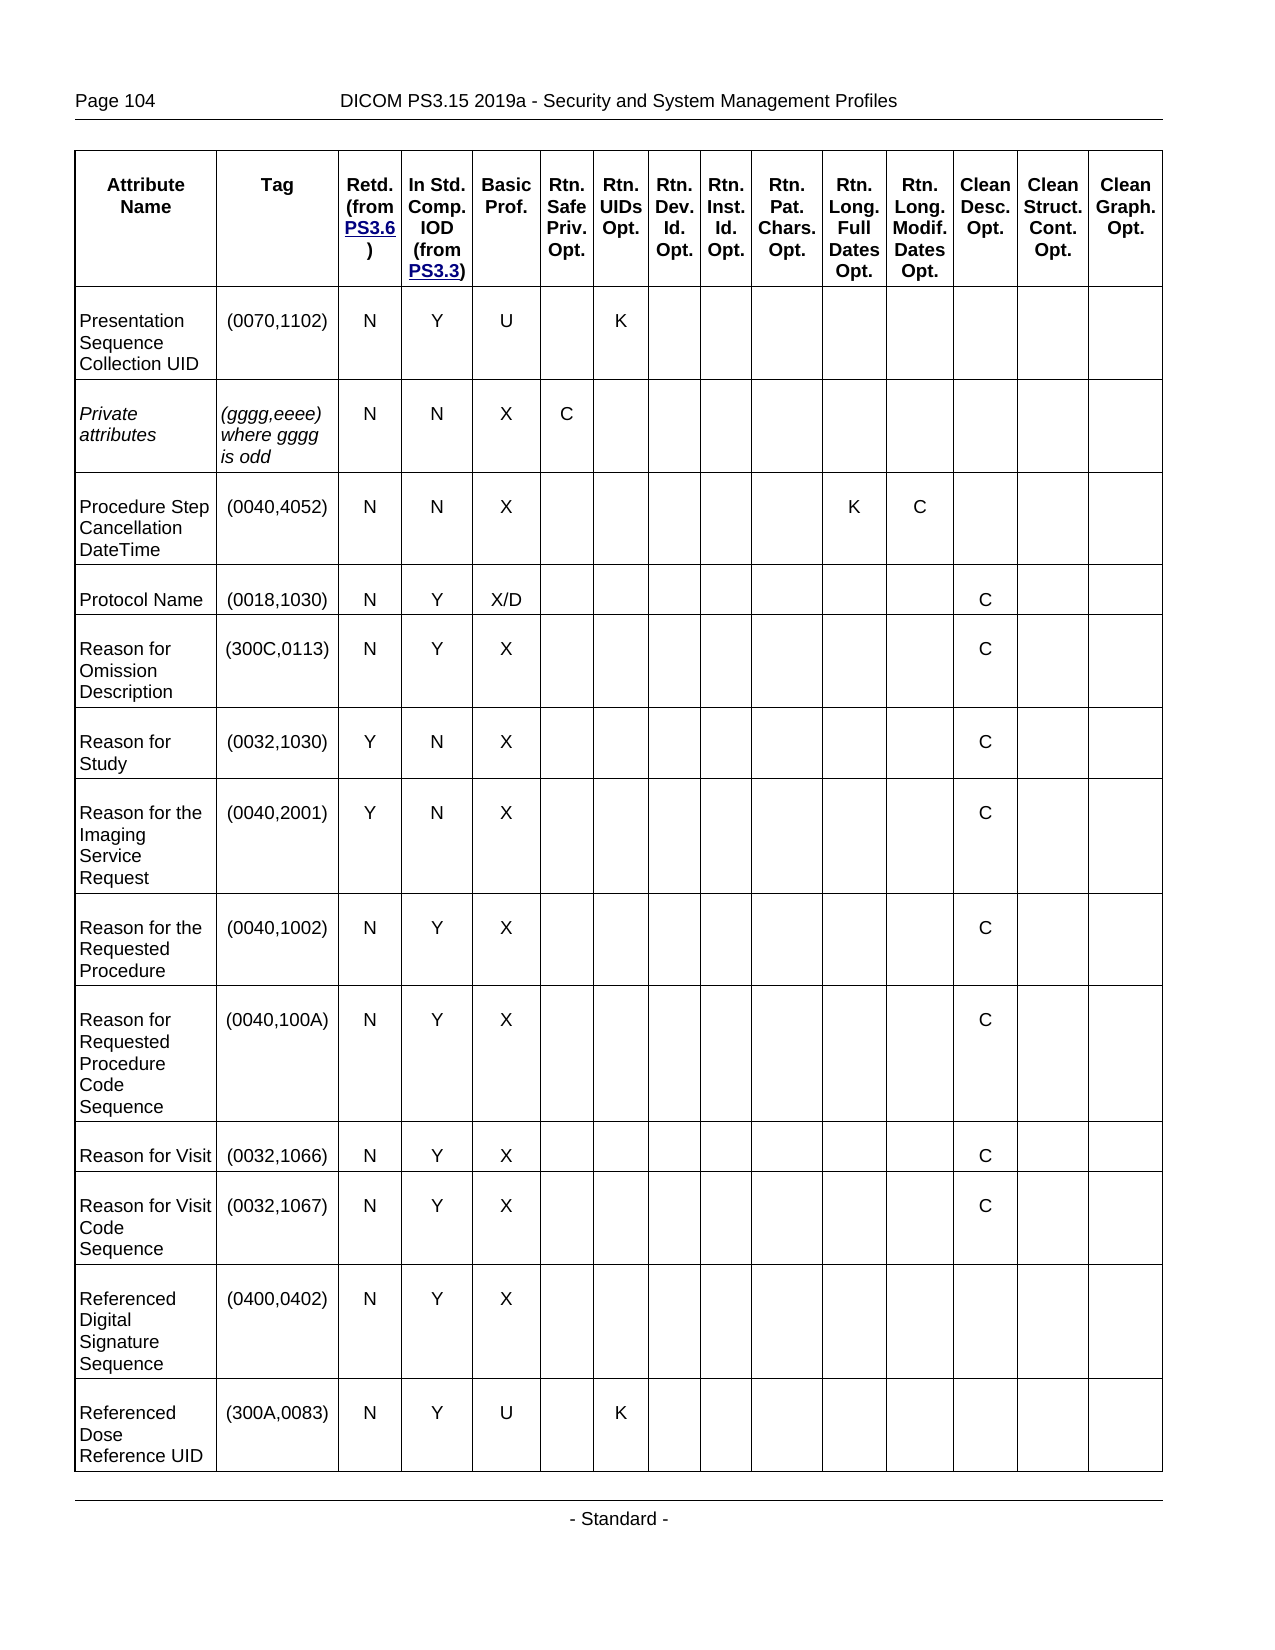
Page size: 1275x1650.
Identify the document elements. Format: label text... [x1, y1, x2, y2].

table_cell [541, 473, 593, 564]
table_cell [887, 779, 953, 892]
table_cell [594, 473, 648, 564]
table_cell (0040,2001) [217, 779, 338, 892]
table_cell [594, 708, 648, 778]
table_cell [701, 1172, 751, 1264]
table_header Clean Graph. Opt. [1089, 151, 1162, 286]
table_cell [649, 473, 700, 564]
table_cell [594, 1122, 648, 1171]
table_header Rtn. Inst. Id. Opt. [701, 151, 751, 286]
table_cell Y [402, 1379, 472, 1471]
table_cell [1018, 894, 1088, 985]
table_cell [752, 779, 822, 892]
table_cell [649, 1172, 700, 1264]
table_cell [541, 1122, 593, 1171]
table_cell [649, 779, 700, 892]
table_cell [752, 473, 822, 564]
table_cell X [473, 1265, 540, 1378]
table_cell Procedure Step Cancellation DateTime [76, 473, 216, 564]
table_cell [701, 1265, 751, 1378]
table_cell (0400,0402) [217, 1265, 338, 1378]
table_cell [954, 380, 1017, 472]
table_cell C [954, 1172, 1017, 1264]
table_cell N [402, 473, 472, 564]
table_header Clean Struct. Cont. Opt. [1018, 151, 1088, 286]
table_header Attribute Name [76, 151, 216, 286]
table_cell [1018, 986, 1088, 1121]
table_cell [954, 287, 1017, 379]
table_cell K [594, 287, 648, 379]
table_cell [823, 1265, 886, 1378]
table_header Retd. (from PS3.6) [339, 151, 401, 286]
table_cell [1089, 380, 1162, 472]
table_cell N [339, 615, 401, 707]
table_cell X [473, 473, 540, 564]
table_header Tag [217, 151, 338, 286]
table_cell [1089, 779, 1162, 892]
table_cell Reason for Study [76, 708, 216, 778]
table_cell [954, 473, 1017, 564]
table_cell C [954, 615, 1017, 707]
table_cell [701, 1122, 751, 1171]
table_cell [701, 565, 751, 614]
table_cell [823, 615, 886, 707]
table_cell [752, 708, 822, 778]
table_cell [887, 1379, 953, 1471]
table_cell [541, 1379, 593, 1471]
table_cell [541, 287, 593, 379]
table_cell [887, 708, 953, 778]
table_cell [1018, 1122, 1088, 1171]
table_cell U [473, 287, 540, 379]
table_cell [649, 894, 700, 985]
table_cell N [339, 1172, 401, 1264]
table_cell [1018, 380, 1088, 472]
table_cell [701, 708, 751, 778]
table_cell K [594, 1379, 648, 1471]
table_cell [752, 287, 822, 379]
table_cell X [473, 779, 540, 892]
table_cell N [339, 473, 401, 564]
table_cell [649, 1265, 700, 1378]
table_cell [649, 287, 700, 379]
table_cell X [473, 708, 540, 778]
table_cell [1018, 708, 1088, 778]
table_header Rtn. Pat. Chars. Opt. [752, 151, 822, 286]
table_cell [541, 894, 593, 985]
table_cell [823, 1379, 886, 1471]
table_cell [752, 986, 822, 1121]
table_cell [887, 380, 953, 472]
table_cell [701, 380, 751, 472]
table_cell [823, 779, 886, 892]
table_cell [594, 986, 648, 1121]
table_cell (0032,1030) [217, 708, 338, 778]
table_cell N [339, 565, 401, 614]
table_header In Std. Comp. IOD (from PS3.3) [402, 151, 472, 286]
table_cell [823, 708, 886, 778]
table_cell [649, 615, 700, 707]
table_cell Protocol Name [76, 565, 216, 614]
table_cell [701, 287, 751, 379]
table_cell C [954, 779, 1017, 892]
table_header Rtn. Dev. Id. Opt. [649, 151, 700, 286]
table_cell [1018, 1172, 1088, 1264]
table_cell [752, 615, 822, 707]
table_cell [1089, 1122, 1162, 1171]
table_cell (300C,0113) [217, 615, 338, 707]
table_cell [1018, 1265, 1088, 1378]
table_cell [1089, 615, 1162, 707]
table_cell X [473, 1172, 540, 1264]
table_cell [1089, 1379, 1162, 1471]
table_cell [752, 380, 822, 472]
table_cell X [473, 380, 540, 472]
table_cell [649, 1122, 700, 1171]
table_cell [1089, 894, 1162, 985]
table_cell X [473, 986, 540, 1121]
table_cell [887, 894, 953, 985]
table_cell Y [402, 615, 472, 707]
table_cell N [339, 894, 401, 985]
table_cell [1089, 1172, 1162, 1264]
table_cell [752, 894, 822, 985]
table_cell [1089, 287, 1162, 379]
table_cell [1018, 615, 1088, 707]
table_cell [823, 894, 886, 985]
table_cell Y [402, 1122, 472, 1171]
table_cell Referenced Dose Reference UID [76, 1379, 216, 1471]
table_cell [701, 1379, 751, 1471]
table_cell (0040,1002) [217, 894, 338, 985]
table_cell [1089, 708, 1162, 778]
table_cell [701, 986, 751, 1121]
table_cell [594, 380, 648, 472]
table_cell (0032,1066) [217, 1122, 338, 1171]
table_cell N [339, 287, 401, 379]
table_cell Referenced Digital Signature Sequence [76, 1265, 216, 1378]
table_cell [649, 986, 700, 1121]
table_cell C [954, 894, 1017, 985]
table_header Rtn. UIDs Opt. [594, 151, 648, 286]
table_cell [752, 1265, 822, 1378]
table_cell (0040,4052) [217, 473, 338, 564]
table_cell [594, 565, 648, 614]
table_cell N [402, 708, 472, 778]
table_cell [887, 986, 953, 1121]
table_cell Reason for Visit Code Sequence [76, 1172, 216, 1264]
table_cell N [339, 1379, 401, 1471]
table_cell U [473, 1379, 540, 1471]
table_header Basic Prof. [473, 151, 540, 286]
table_cell [594, 779, 648, 892]
table_cell N [402, 380, 472, 472]
table_cell Private attributes [76, 380, 216, 472]
table_cell Y [402, 986, 472, 1121]
table_cell C [954, 708, 1017, 778]
table_cell [1089, 565, 1162, 614]
table_cell [1089, 986, 1162, 1121]
table_cell [1089, 1265, 1162, 1378]
table_cell Y [402, 287, 472, 379]
table_cell N [339, 380, 401, 472]
table_cell X/D [473, 565, 540, 614]
table_cell [887, 1265, 953, 1378]
table_cell [541, 615, 593, 707]
table_cell [752, 1122, 822, 1171]
table_cell [649, 380, 700, 472]
table_cell [701, 894, 751, 985]
table_cell [887, 565, 953, 614]
table_cell [701, 779, 751, 892]
table_cell [752, 565, 822, 614]
table_cell [649, 1379, 700, 1471]
table_cell C [541, 380, 593, 472]
table_cell Y [402, 565, 472, 614]
table_cell [541, 565, 593, 614]
table_cell (0070,1102) [217, 287, 338, 379]
table_cell N [339, 1265, 401, 1378]
table_header Rtn. Long. Full Dates Opt. [823, 151, 886, 286]
table_cell Y [339, 708, 401, 778]
table_cell [823, 1122, 886, 1171]
table_header Rtn. Long. Modif. Dates Opt. [887, 151, 953, 286]
table_cell N [339, 1122, 401, 1171]
table_cell N [402, 779, 472, 892]
table_cell [752, 1172, 822, 1264]
table_cell [701, 473, 751, 564]
table_cell [823, 1172, 886, 1264]
table_cell Reason for the Imaging Service Request [76, 779, 216, 892]
table_cell X [473, 894, 540, 985]
table_cell C [954, 565, 1017, 614]
table_cell [649, 565, 700, 614]
table_cell [594, 1172, 648, 1264]
table_cell [649, 708, 700, 778]
table_cell [541, 1172, 593, 1264]
table_cell (0040,100A) [217, 986, 338, 1121]
table_cell [541, 779, 593, 892]
table_cell [1089, 473, 1162, 564]
table_cell [823, 380, 886, 472]
table_cell C [887, 473, 953, 564]
table_cell Reason for Visit [76, 1122, 216, 1171]
table_header Clean Desc. Opt. [954, 151, 1017, 286]
table_cell [823, 565, 886, 614]
table_cell [887, 1122, 953, 1171]
table_cell Y [402, 1265, 472, 1378]
table_cell [541, 1265, 593, 1378]
table_cell [701, 615, 751, 707]
table_cell Reason for the Requested Procedure [76, 894, 216, 985]
table_cell [752, 1379, 822, 1471]
table_cell Y [402, 1172, 472, 1264]
table_cell Y [339, 779, 401, 892]
table_cell [1018, 565, 1088, 614]
table_cell X [473, 615, 540, 707]
table_cell [1018, 1379, 1088, 1471]
table_cell N [339, 986, 401, 1121]
table_cell [594, 1265, 648, 1378]
table_cell [1018, 779, 1088, 892]
table_cell [954, 1379, 1017, 1471]
table_cell [823, 287, 886, 379]
table_cell (gggg,eeee) where gggg is odd [217, 380, 338, 472]
table_cell X [473, 1122, 540, 1171]
table_cell [954, 1265, 1017, 1378]
table_cell [823, 986, 886, 1121]
table_cell C [954, 1122, 1017, 1171]
table_cell [541, 986, 593, 1121]
table_cell [541, 708, 593, 778]
table_cell (300A,0083) [217, 1379, 338, 1471]
table_cell [594, 894, 648, 985]
table_cell Reason for Omission Description [76, 615, 216, 707]
table_cell Y [402, 894, 472, 985]
table_cell (0018,1030) [217, 565, 338, 614]
table_cell Reason for Requested Procedure Code Sequence [76, 986, 216, 1121]
table_cell [887, 615, 953, 707]
table_cell C [954, 986, 1017, 1121]
table_cell [887, 1172, 953, 1264]
table_cell K [823, 473, 886, 564]
table_header Rtn. Safe Priv. Opt. [541, 151, 593, 286]
table_cell [594, 615, 648, 707]
table_cell [1018, 473, 1088, 564]
table_cell Presentation Sequence Collection UID [76, 287, 216, 379]
table_cell [887, 287, 953, 379]
table_cell (0032,1067) [217, 1172, 338, 1264]
table_cell [1018, 287, 1088, 379]
